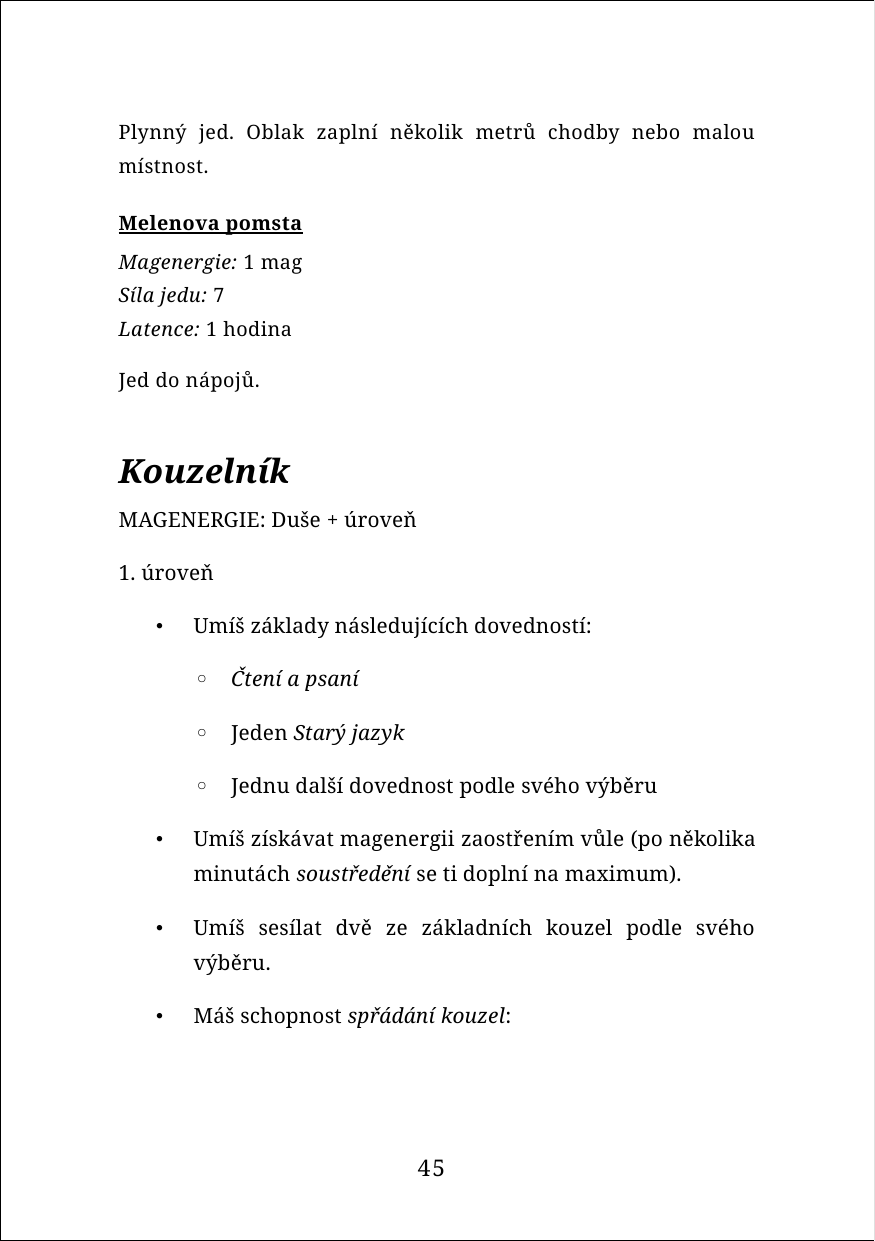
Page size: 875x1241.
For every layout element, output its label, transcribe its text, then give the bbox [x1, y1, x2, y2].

list Jednu další dovednost podle svého výběru [193, 771, 756, 799]
text Magenergie: 1 mag Síla jedu: 7 Latence: 1 hodina [118, 248, 756, 342]
list Čtení a psaní [193, 664, 756, 693]
subtitle Kouzelník [118, 447, 756, 493]
list Umíš sesílat dvě ze základních kouzel podle svého výběru. [156, 913, 756, 977]
text 1. úroveň [118, 558, 756, 586]
subtitle Melenova pomsta [118, 209, 756, 236]
text Plynný jed. Oblak zaplní několik metrů chodby nebo malou místnost. [118, 118, 756, 179]
list Umíš základy následujících dovedností: [156, 611, 756, 639]
text MAGENERGIE: Duše + úroveň [118, 505, 756, 533]
text Jed do nápojů. [118, 367, 756, 393]
list Umíš získávat magenergii zaostřením vůle (po několika minutách soustředění se ti doplní na maximum). [156, 824, 756, 888]
list Jeden Starý jazyk [193, 718, 756, 746]
list Máš schopnost spřádání kouzel: [156, 1002, 756, 1030]
